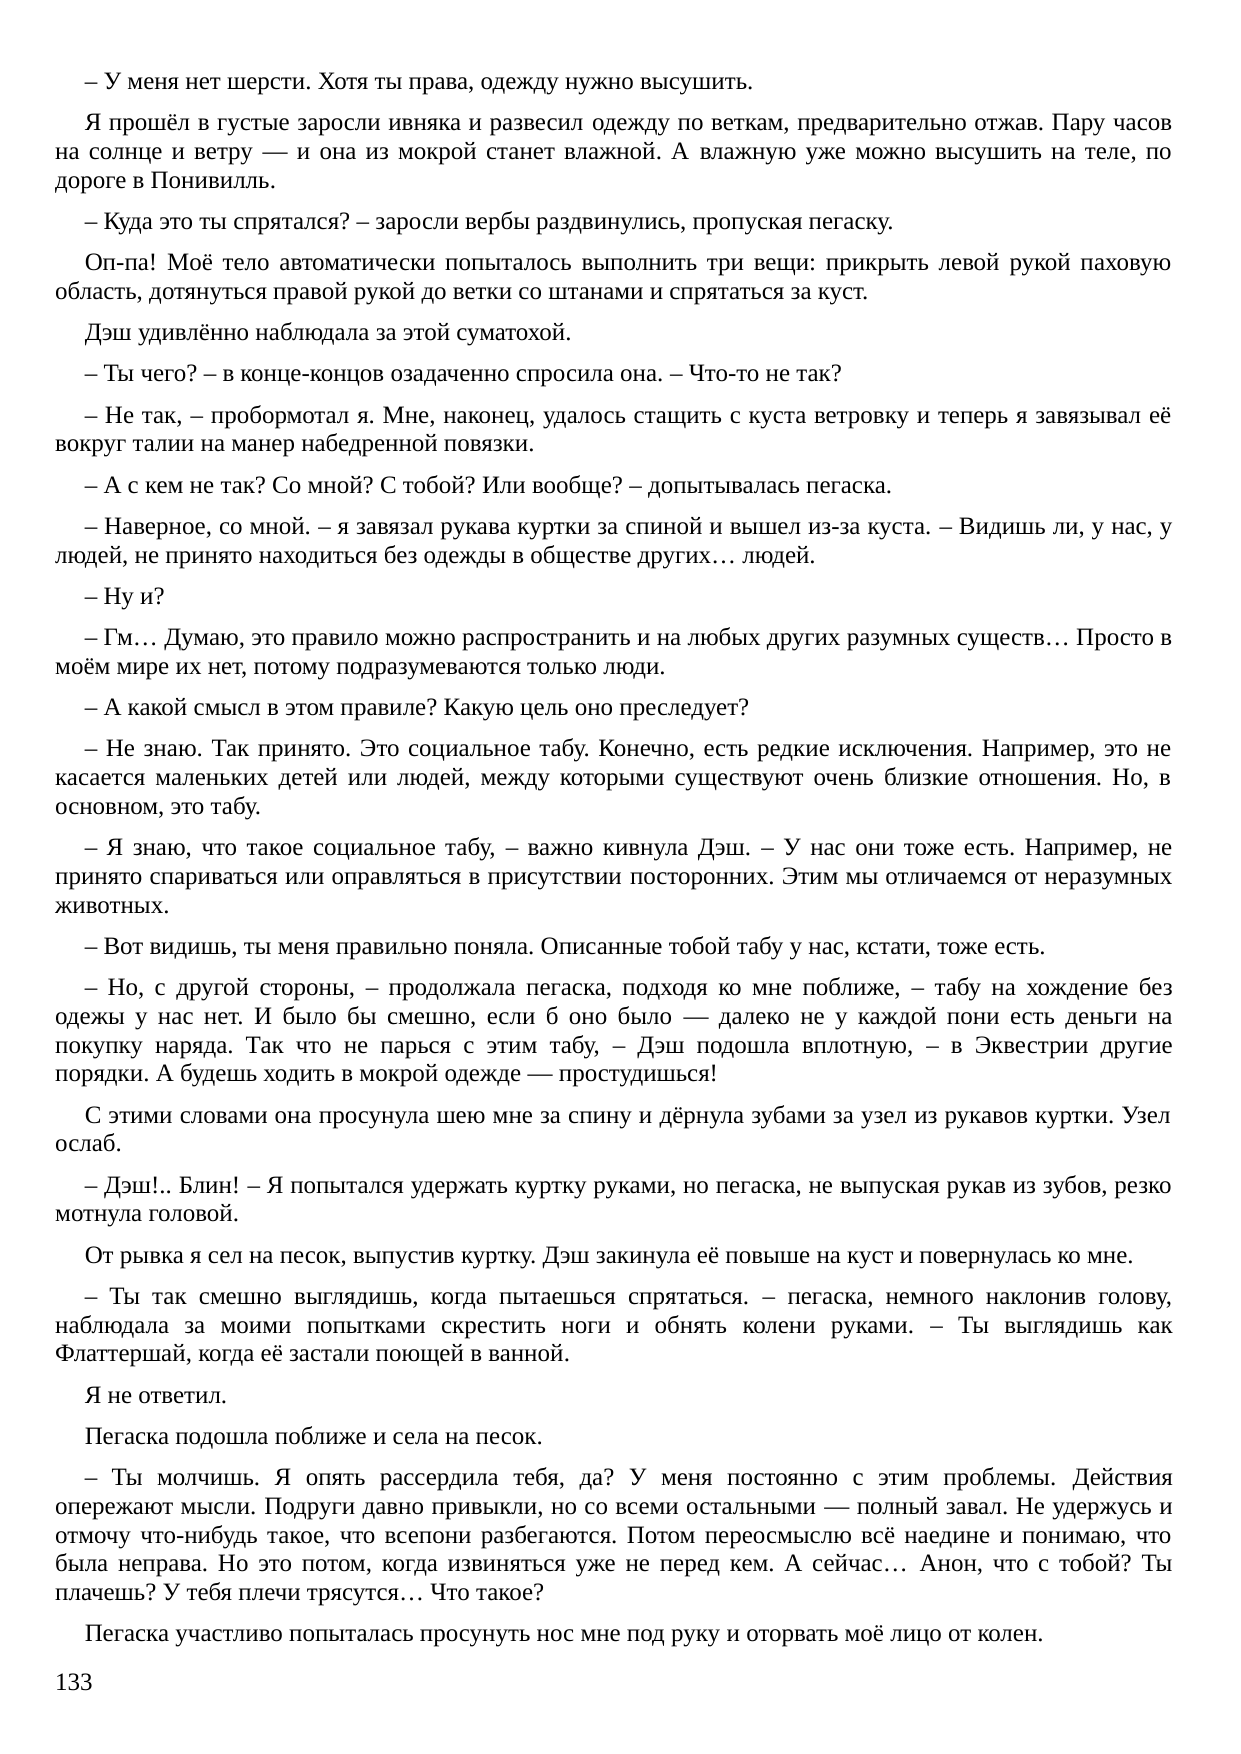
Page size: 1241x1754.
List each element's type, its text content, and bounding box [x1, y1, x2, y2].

text – Не так, – пробормотал я. Мне, наконец, удалось стащить с куста ветровку и теперь я завязывал её вокруг талии на манер набедренной повязки. [55, 400, 1173, 457]
text Я не ответил. [55, 1380, 1173, 1408]
text Дэш удивлённо наблюдала за этой суматохой. [55, 317, 1173, 346]
text – Ты так смешно выглядишь, когда пытаешься спрятаться. – пегаска, немного наклонив голову, наблюдала за моими попытками скрестить ноги и обнять колени руками. – Ты выглядишь как Флаттершай, когда её застали поющей в ванной. [55, 1281, 1173, 1367]
text – Ты чего? – в конце-концов озадаченно спросила она. – Что-то не так? [55, 358, 1173, 387]
text – Ну и? [55, 581, 1173, 610]
text Я прошёл в густые заросли ивняка и развесил одежду по веткам, предварительно отжав. Пару часов на солнце и ветру — и она из мокрой станет влажной. А влажную уже можно высушить на теле, по дороге в Понивилль. [55, 107, 1173, 193]
text – Я знаю, что такое социальное табу, – важно кивнула Дэш. – У нас они тоже есть. Например, не принято спариваться или оправляться в присутствии посторонних. Этим мы отличаемся от неразумных животных. [55, 832, 1173, 918]
text С этими словами она просунула шею мне за спину и дёрнула зубами за узел из рукавов куртки. Узел ослаб. [55, 1100, 1173, 1157]
text – Наверное, со мной. – я завязал рукава куртки за спиной и вышел из-за куста. – Видишь ли, у нас, у людей, не принято находиться без одежды в обществе других… людей. [55, 511, 1173, 568]
text – А с кем не так? Со мной? С тобой? Или вообще? – допытывалась пегаска. [55, 470, 1173, 498]
text – Ты молчишь. Я опять рассердила тебя, да? У меня постоянно с этим проблемы. Действия опережают мысли. Подруги давно привыкли, но со всеми остальными — полный завал. Не удержусь и отмочу что-нибудь такое, что всепони разбегаются. Потом переосмыслю всё наедине и понимаю, что была неправа. Но это потом, когда извиняться уже не перед кем. А сейчас… Анон, что с тобой? Ты плачешь? У тебя плечи трясутся… Что такое? [55, 1462, 1173, 1606]
text – У меня нет шерсти. Хотя ты права, одежду нужно высушить. [55, 66, 1173, 95]
text – Но, с другой стороны, – продолжала пегаска, подходя ко мне поближе, – табу на хождение без одежы у нас нет. И было бы смешно, если б оно было — далеко не у каждой пони есть деньги на покупку наряда. Так что не парься с этим табу, – Дэш подошла вплотную, – в Эквестрии другие порядки. А будешь ходить в мокрой одежде — простудишься! [55, 972, 1173, 1087]
text – Гм… Думаю, это правило можно распространить и на любых других разумных существ… Просто в моём мире их нет, потому подразумеваются только люди. [55, 622, 1173, 680]
text – А какой смысл в этом правиле? Какую цель оно преследует? [55, 692, 1173, 721]
text – Куда это ты спрятался? – заросли вербы раздвинулись, пропуская пегаску. [55, 206, 1173, 235]
text – Дэш!.. Блин! – Я попытался удержать куртку руками, но пегаска, не выпуская рукав из зубов, резко мотнула головой. [55, 1170, 1173, 1227]
text Оп-па! Моё тело автоматически попыталось выполнить три вещи: прикрыть левой рукой паховую область, дотянуться правой рукой до ветки со штанами и спрятаться за куст. [55, 247, 1173, 305]
text Пегаска участливо попыталась просунуть нос мне под руку и оторвать моё лицо от колен. [55, 1618, 1173, 1647]
text – Вот видишь, ты меня правильно поняла. Описанные тобой табу у нас, кстати, тоже есть. [55, 931, 1173, 960]
text От рывка я сел на песок, выпустив куртку. Дэш закинула её повыше на куст и повернулась ко мне. [55, 1240, 1173, 1268]
text Пегаска подошла поближе и села на песок. [55, 1421, 1173, 1450]
text – Не знаю. Так принято. Это социальное табу. Конечно, есть редкие исключения. Например, это не касается маленьких детей или людей, между которыми существуют очень близкие отношения. Но, в основном, это табу. [55, 733, 1173, 820]
